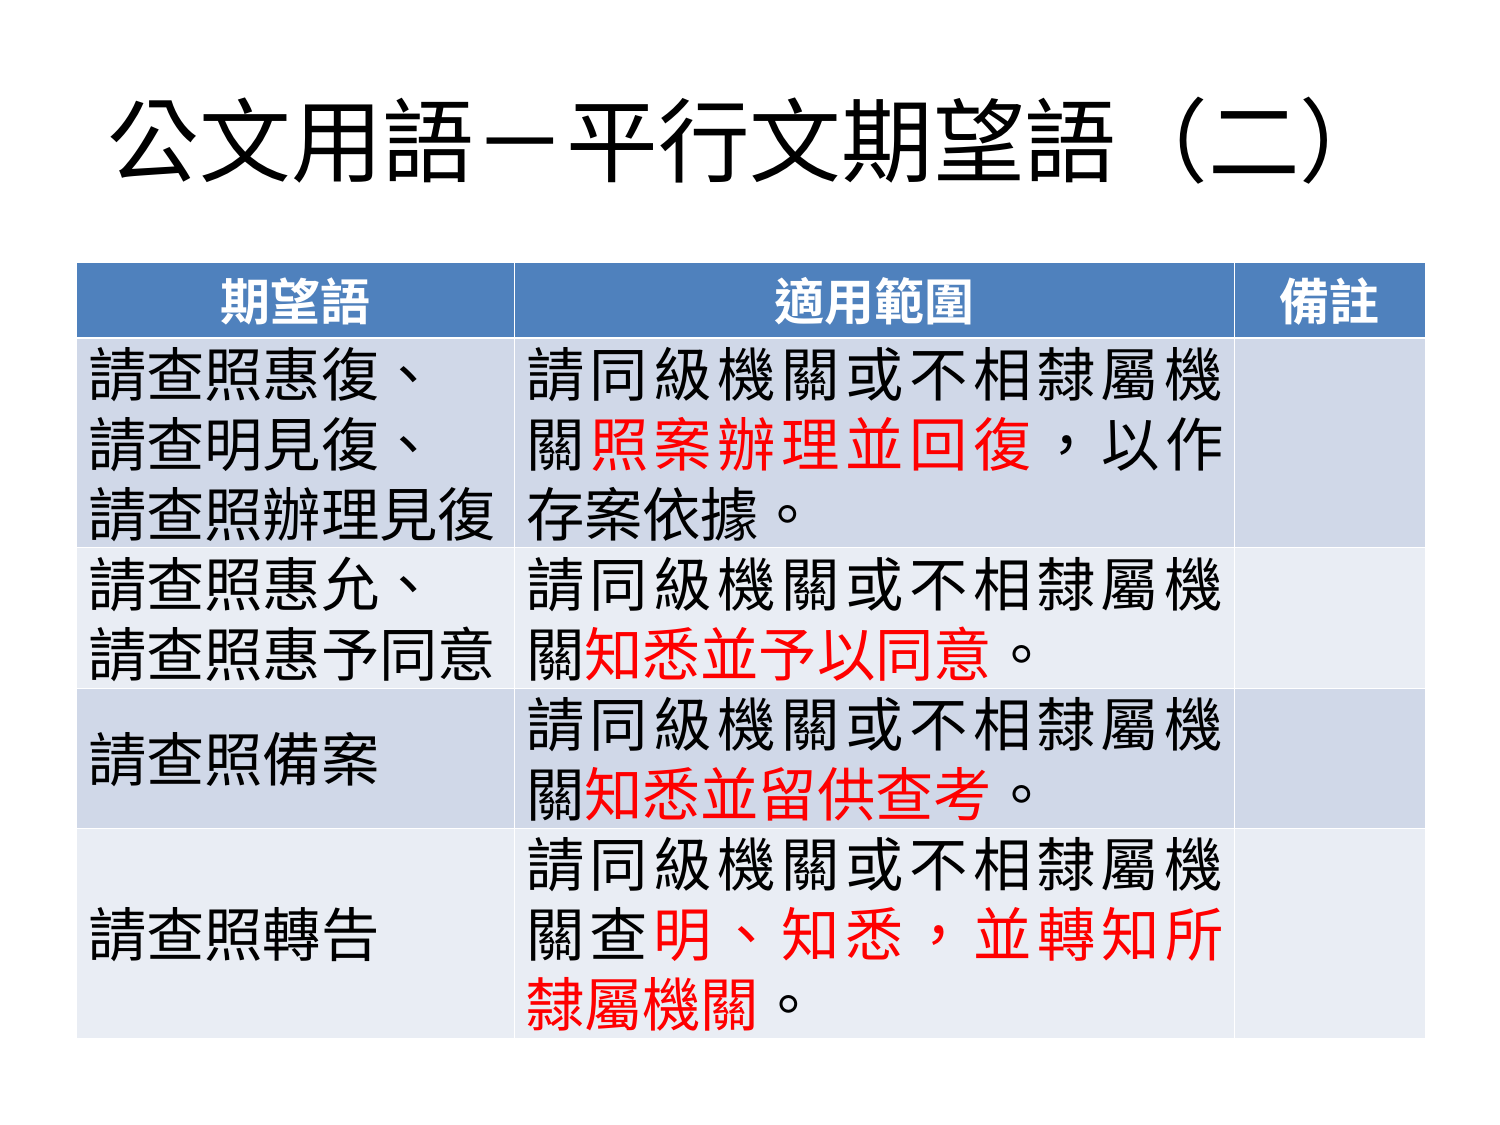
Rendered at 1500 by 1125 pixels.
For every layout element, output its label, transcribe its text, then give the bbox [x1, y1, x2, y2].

table_cell 請同級機關或不相隸屬機關查明、知悉，並轉知所隸屬機關。 [515, 829, 1234, 1038]
table_cell 請查照惠允、 請查照惠予同意 [77, 548, 514, 688]
table_cell 請同級機關或不相隸屬機關知悉並留供查考。 [515, 689, 1234, 828]
table_cell 請查照轉告 [77, 829, 514, 1038]
table_cell [1235, 339, 1425, 547]
table_cell 請查照備案 [77, 689, 514, 828]
table_cell 請查照惠復、 請查明見復、 請查照辦理見復 [77, 339, 514, 547]
table_cell [1235, 829, 1425, 1038]
table_cell [1235, 548, 1425, 688]
table_cell [1235, 689, 1425, 828]
table_cell 請同級機關或不相隸屬機關知悉並予以同意。 [515, 548, 1234, 688]
table_cell 請同級機關或不相隸屬機關照案辦理並回復，以作存案依據。 [515, 339, 1234, 547]
table_header 期望語 [77, 263, 514, 337]
title 公文用語－平行文期望語（二） [75, 45, 1426, 233]
table_header 適用範圍 [515, 263, 1234, 337]
table_header 備註 [1235, 263, 1425, 337]
